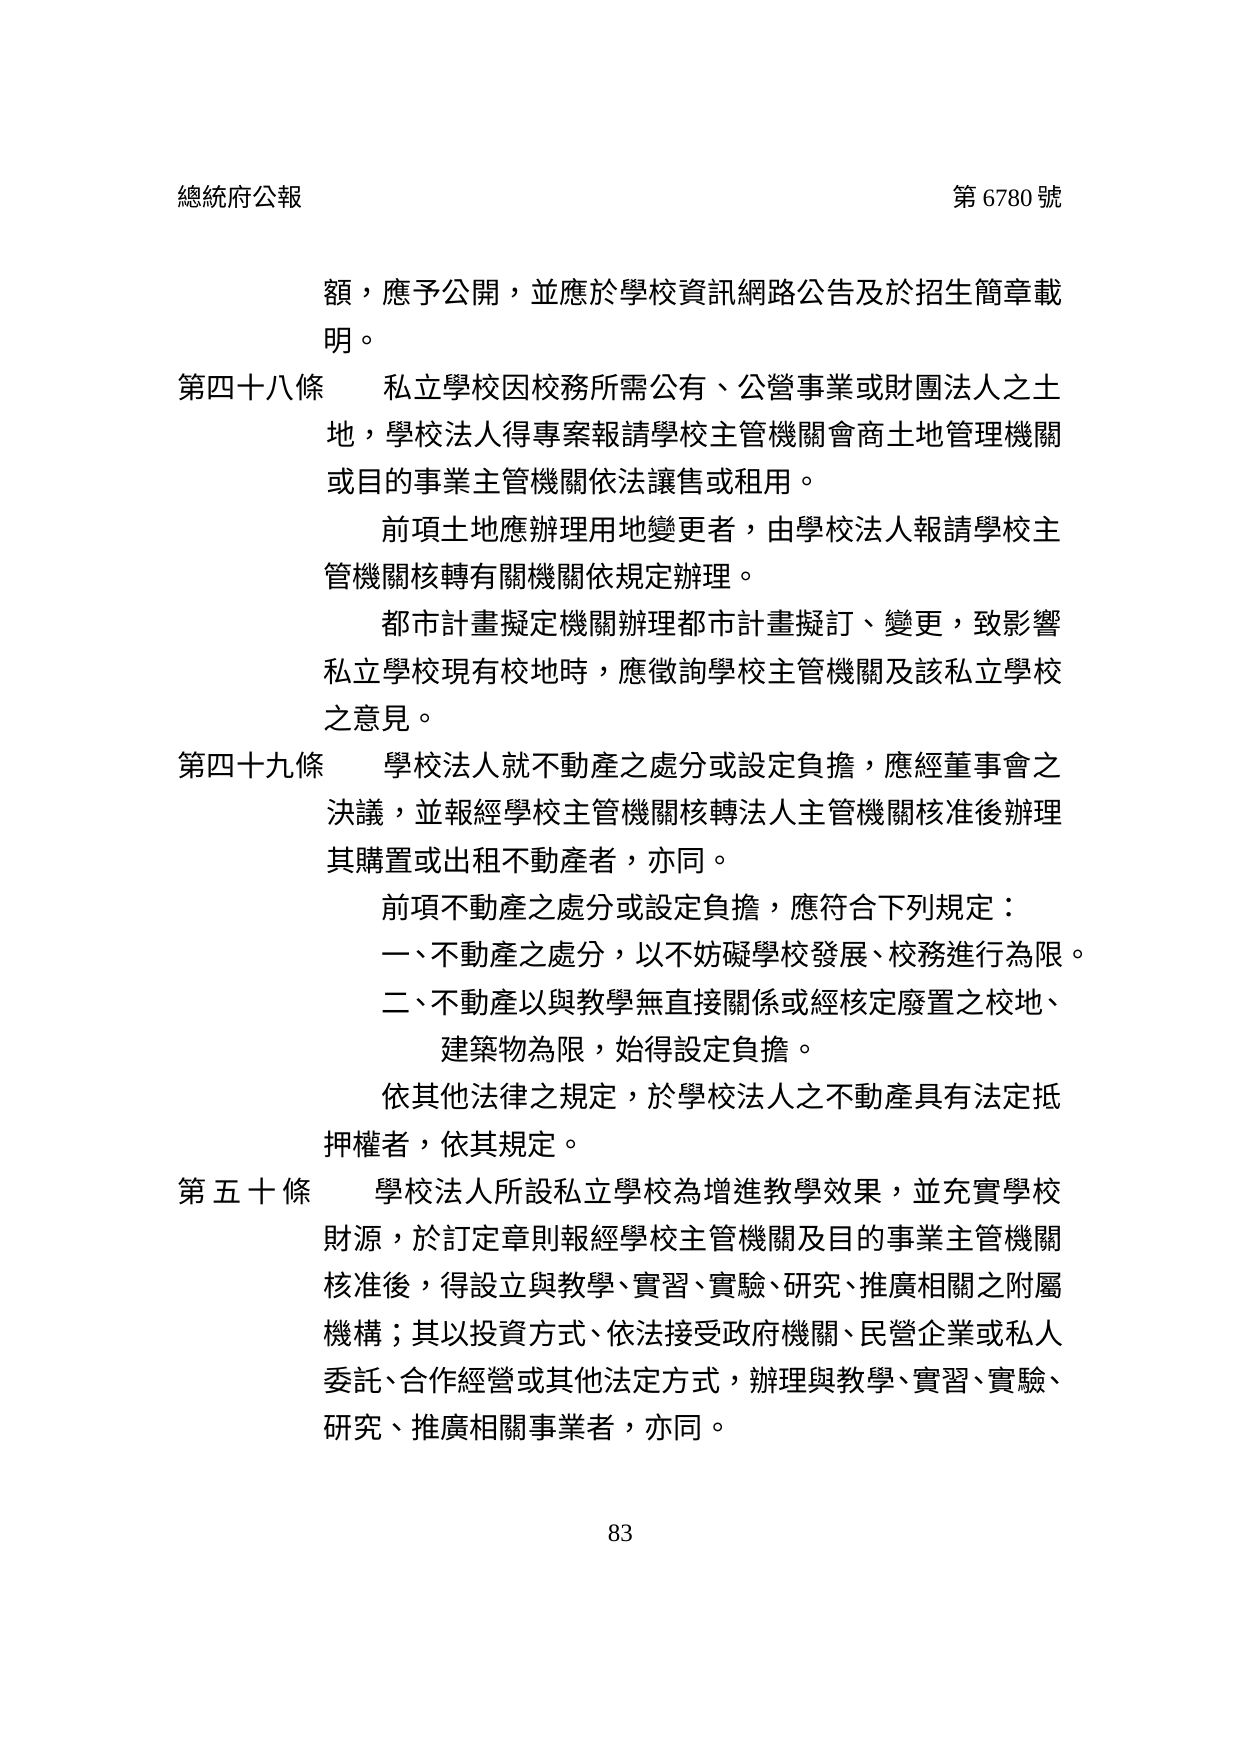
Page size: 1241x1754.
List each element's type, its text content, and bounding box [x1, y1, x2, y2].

text 第四十九條 學校法人就不動產之處分或設定負擔，應經董事會之決議，並報經學校主管機關核轉法人主管機關核准後辦理；其購置或出租不動產者，亦同。 [177, 739, 1063, 881]
text 前項土地應辦理用地變更者，由學校法人報請學校主管機關核轉有關機關依規定辦理。 [323, 502, 1063, 597]
text 第五十條 學校法人所設私立學校為增進教學效果，並充實學校財源，於訂定章則報經學校主管機關及目的事業主管機關核准後，得設立與教學、實習、實驗、研究、推廣相關之附屬機構；其以投資方式、依法接受政府機關、民營企業或私人委託、合作經營或其他法定方式，辦理與教學、實習、實驗、研究、推廣相關事業者，亦同。 [177, 1164, 1063, 1448]
text 額，應予公開，並應於學校資訊網路公告及於招生簡章載明。 [323, 266, 1063, 360]
text 前項不動產之處分或設定負擔，應符合下列規定： [323, 881, 1063, 928]
text 都市計畫擬定機關辦理都市計畫擬訂、變更，致影響私立學校現有校地時，應徵詢學校主管機關及該私立學校之意見。 [323, 597, 1063, 739]
text 依其他法律之規定，於學校法人之不動產具有法定抵押權者，依其規定。 [323, 1070, 1063, 1164]
text 二、不動產以與教學無直接關係或經核定廢置之校地、建築物為限，始得設定負擔。 [381, 975, 1063, 1070]
text 一、不動產之處分，以不妨礙學校發展、校務進行為限。 [381, 928, 1063, 975]
text 第四十八條 私立學校因校務所需公有、公營事業或財團法人之土地，學校法人得專案報請學校主管機關會商土地管理機關或目的事業主管機關依法讓售或租用。 [177, 360, 1063, 502]
